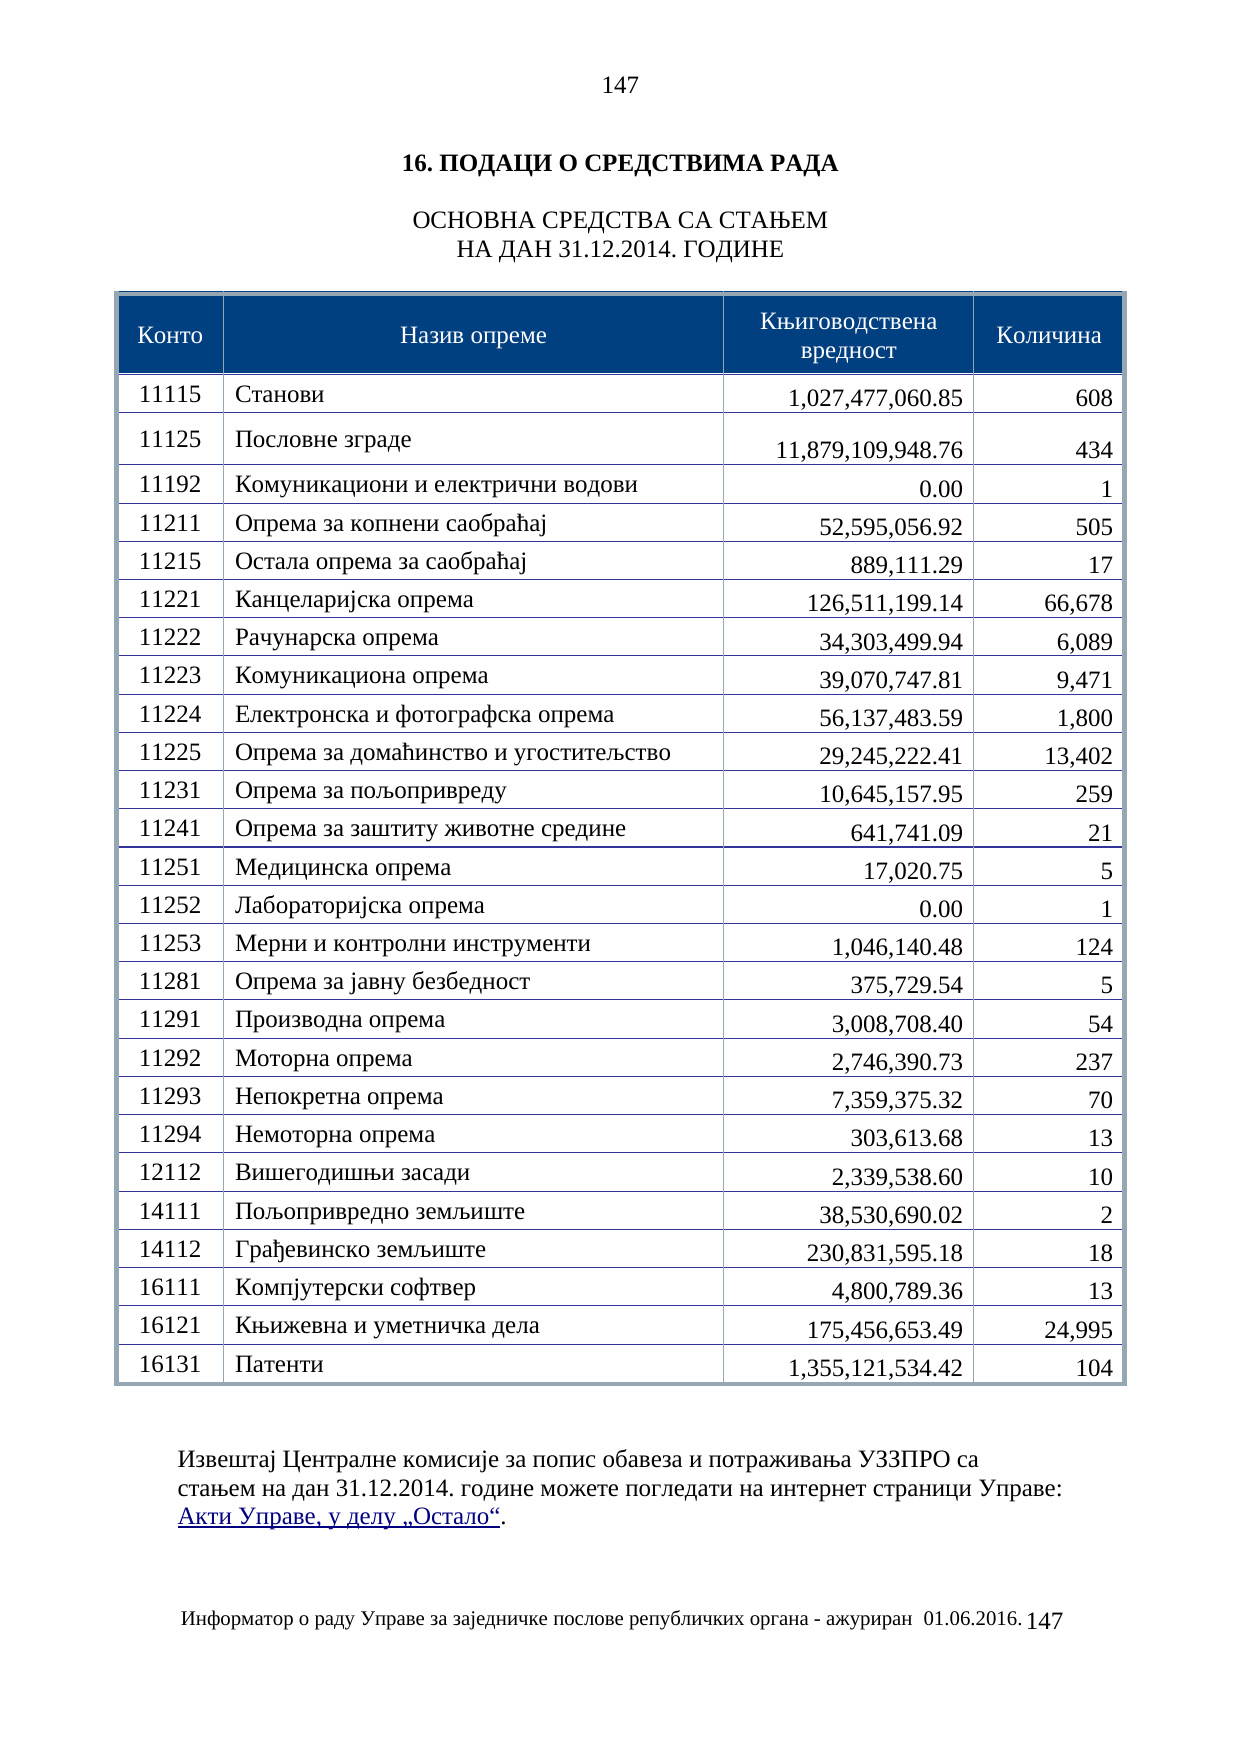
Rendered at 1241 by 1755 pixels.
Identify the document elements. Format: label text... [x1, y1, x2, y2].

table_cell 641,741.09 [724, 809, 973, 846]
table_cell 11252 [119, 886, 223, 923]
table_cell 13 [974, 1115, 1122, 1152]
table_cell Патенти [224, 1345, 723, 1382]
table_cell 1 [974, 886, 1122, 923]
table_cell 17,020.75 [724, 848, 973, 885]
table_cell Грађевинско земљиште [224, 1230, 723, 1267]
table_cell 126,511,199.14 [724, 580, 973, 617]
table_cell 10,645,157.95 [724, 771, 973, 808]
table_cell 21 [974, 809, 1122, 846]
table_cell Компјутерски софтвер [224, 1268, 723, 1305]
table_cell 124 [974, 924, 1122, 961]
table_cell 11192 [119, 465, 223, 502]
text Извештај Централне комисије за попис обавеза и потраживања УЗЗПРО са стањем на дан 31.12.2014. године можете погледати на интернет страници Управе: Акти Управе, у делу „Остало“. [177, 1444, 1063, 1530]
table_header Количина [974, 296, 1122, 373]
table_cell 52,595,056.92 [724, 504, 973, 541]
table_cell 11221 [119, 580, 223, 617]
table_cell 11241 [119, 809, 223, 846]
table_header Назив опреме [224, 296, 723, 373]
text НА ДАН 31.12.2014. ГОДИНЕ [177, 234, 1063, 263]
table_cell 175,456,653.49 [724, 1306, 973, 1343]
table_cell 56,137,483.59 [724, 695, 973, 732]
table_cell 38,530,690.02 [724, 1192, 973, 1229]
table_cell Медицинска опрема [224, 848, 723, 885]
table_cell Канцеларијска опрема [224, 580, 723, 617]
table_cell 24,995 [974, 1306, 1122, 1343]
table_cell Књижевна и уметничка дела [224, 1306, 723, 1343]
table_cell Опрема за копнени саобраћај [224, 504, 723, 541]
table_cell 54 [974, 1000, 1122, 1038]
table_cell 11251 [119, 848, 223, 885]
table_cell 259 [974, 771, 1122, 808]
table_cell 11253 [119, 924, 223, 961]
table_cell 16121 [119, 1306, 223, 1343]
table_cell 12112 [119, 1153, 223, 1191]
table_cell 11125 [119, 413, 223, 464]
table_cell 10 [974, 1153, 1122, 1191]
table_cell 11211 [119, 504, 223, 541]
table_cell 16111 [119, 1268, 223, 1305]
table_cell 303,613.68 [724, 1115, 973, 1152]
table_cell Опрема за пољопривреду [224, 771, 723, 808]
table_cell 39,070,747.81 [724, 656, 973, 693]
table_cell 11222 [119, 618, 223, 655]
table_cell Вишегодишњи засади [224, 1153, 723, 1191]
table_cell Комуникациони и електрични водови [224, 465, 723, 502]
table_cell 9,471 [974, 656, 1122, 693]
table_cell 1,046,140.48 [724, 924, 973, 961]
table_cell 11223 [119, 656, 223, 693]
table_cell 11115 [119, 375, 223, 412]
table_cell 11293 [119, 1077, 223, 1114]
table_cell 6,089 [974, 618, 1122, 655]
table_cell 608 [974, 375, 1122, 412]
table_cell 11231 [119, 771, 223, 808]
text ОСНОВНА СРЕДСТВА СА СТАЊЕМ [177, 205, 1063, 234]
table_cell Пословне зграде [224, 413, 723, 464]
table_cell Опрема за домаћинство и угоститељство [224, 733, 723, 770]
table_cell 0.00 [724, 886, 973, 923]
table_cell 13 [974, 1268, 1122, 1305]
table_cell 237 [974, 1039, 1122, 1076]
table_cell 434 [974, 413, 1122, 464]
table_cell Опрема за заштиту животне средине [224, 809, 723, 846]
table_cell 1,355,121,534.42 [724, 1345, 973, 1382]
table_cell 11291 [119, 1000, 223, 1038]
table_cell Рачунарска опрема [224, 618, 723, 655]
table_cell Електронска и фотографска опрема [224, 695, 723, 732]
table_cell 11224 [119, 695, 223, 732]
table_cell Пољопривредно земљиште [224, 1192, 723, 1229]
table_header Конто [119, 296, 223, 373]
table_cell Остала опрема за саобраћај [224, 542, 723, 579]
table_cell 1,800 [974, 695, 1122, 732]
table_cell 375,729.54 [724, 962, 973, 999]
table_cell Моторна опрема [224, 1039, 723, 1076]
table_cell 14111 [119, 1192, 223, 1229]
table_header Књиговодствена вредност [724, 296, 973, 373]
table_cell 889,111.29 [724, 542, 973, 579]
table_cell Опрема за јавну безбедност [224, 962, 723, 999]
table_cell 11225 [119, 733, 223, 770]
table_cell 34,303,499.94 [724, 618, 973, 655]
table_cell 7,359,375.32 [724, 1077, 973, 1114]
table_cell 2,746,390.73 [724, 1039, 973, 1076]
table_cell 29,245,222.41 [724, 733, 973, 770]
table_cell 11294 [119, 1115, 223, 1152]
table_cell 16131 [119, 1345, 223, 1382]
table_cell 13,402 [974, 733, 1122, 770]
table_cell 5 [974, 962, 1122, 999]
table_cell Комуникациона опрема [224, 656, 723, 693]
table_cell Станови [224, 375, 723, 412]
table_cell 17 [974, 542, 1122, 579]
table_cell 1,027,477,060.85 [724, 375, 973, 412]
table_cell 5 [974, 848, 1122, 885]
table_cell 18 [974, 1230, 1122, 1267]
table_cell 70 [974, 1077, 1122, 1114]
table_cell Лабораторијска опрема [224, 886, 723, 923]
text 16. ПОДАЦИ О СРЕДСТВИМА РАДА [177, 148, 1063, 176]
table_cell 11281 [119, 962, 223, 999]
table_cell Немоторна опрема [224, 1115, 723, 1152]
table_cell 0.00 [724, 465, 973, 502]
table_cell 230,831,595.18 [724, 1230, 973, 1267]
table_cell 1 [974, 465, 1122, 502]
table_cell 4,800,789.36 [724, 1268, 973, 1305]
table_cell 11292 [119, 1039, 223, 1076]
table_cell 3,008,708.40 [724, 1000, 973, 1038]
table_cell 104 [974, 1345, 1122, 1382]
table_cell 11215 [119, 542, 223, 579]
table_cell 66,678 [974, 580, 1122, 617]
table_cell Производна опрема [224, 1000, 723, 1038]
table_cell 11,879,109,948.76 [724, 413, 973, 464]
table_cell 2 [974, 1192, 1122, 1229]
table_cell 2,339,538.60 [724, 1153, 973, 1191]
table_cell 14112 [119, 1230, 223, 1267]
table_cell 505 [974, 504, 1122, 541]
table_cell Непокретна опрема [224, 1077, 723, 1114]
table_cell Мерни и контролни инструменти [224, 924, 723, 961]
